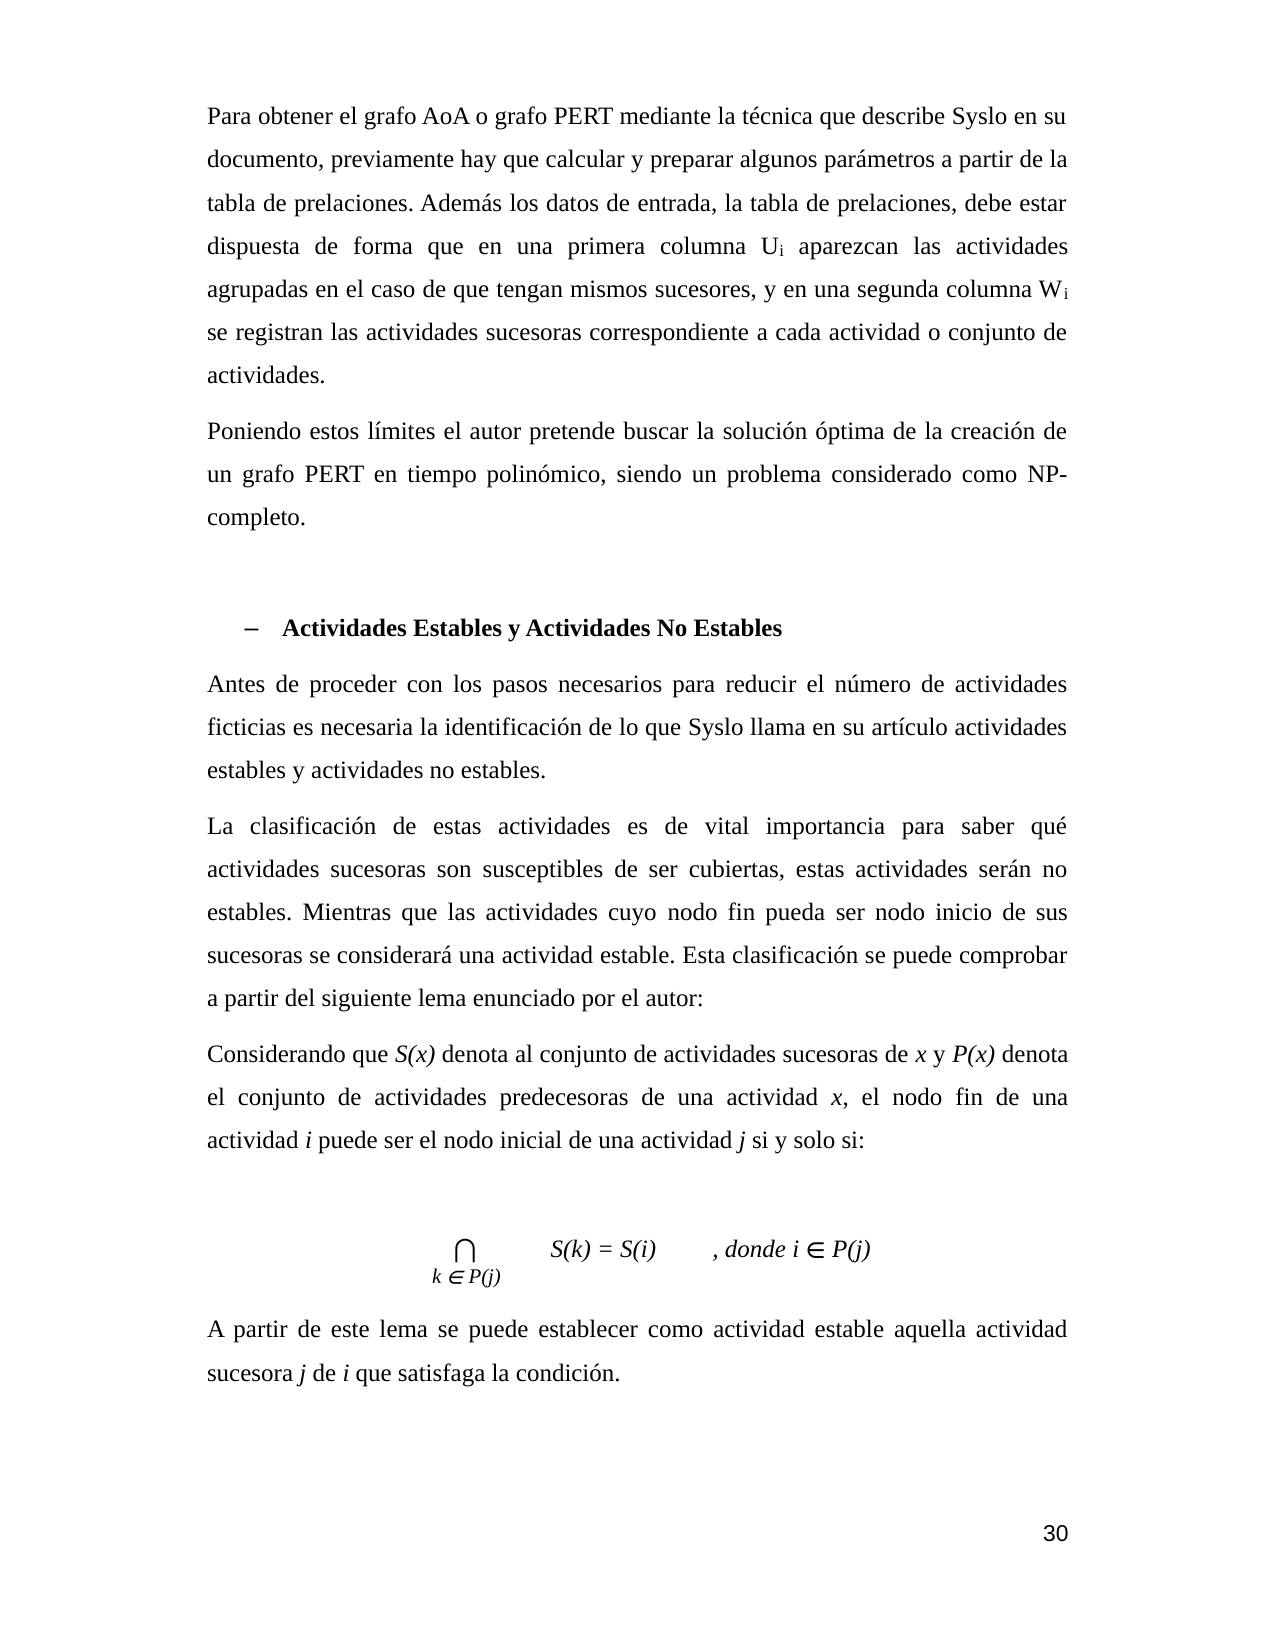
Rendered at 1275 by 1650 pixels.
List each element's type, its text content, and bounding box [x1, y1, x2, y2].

list Actividades Estables y Actividades No Estables [244, 613, 1068, 642]
text k ∈ P(j) [357, 1263, 1068, 1288]
text Para obtener el grafo AoA o grafo PERT mediante la técnica que describe Syslo en su documento, previamente hay que calcular y preparar algunos parámetros a partir de la tabla de prelaciones. Además los datos de entrada, la tabla de prelaciones, debe estar dispuesta de forma que en una primera columna Ui aparezcan las actividades agrupadas en el caso de que tengan mismos sucesores, y en una segunda columna Wi se registran las actividades sucesoras correspondiente a cada actividad o conjunto de actividades. [207, 101, 1068, 389]
text Poniendo estos límites el autor pretende buscar la solución óptima de la creación de un grafo PERT en tiempo polinómico, siendo un problema considerado como NP-completo. [207, 416, 1068, 531]
text Considerando que S(x) denota al conjunto de actividades sucesoras de x y P(x) denota el conjunto de actividades predecesoras de una actividad x, el nodo fin de una actividad i puede ser el nodo inicial de una actividad j si y solo si: [207, 1039, 1068, 1154]
text La clasificación de estas actividades es de vital importancia para saber qué actividades sucesoras son susceptibles de ser cubiertas, estas actividades serán no estables. Mientras que las actividades cuyo nodo fin pueda ser nodo inicio de sus sucesoras se considerará una actividad estable. Esta clasificación se puede comprobar a partir del siguiente lema enunciado por el autor: [207, 811, 1068, 1012]
text Antes de proceder con los pasos necesarios para reducir el número de actividades ficticias es necesaria la identificación de lo que Syslo llama en su artículo actividades estables y actividades no estables. [207, 669, 1068, 784]
text ⋂ S(k) = S(i) , donde i ∈ P(j) [357, 1233, 1068, 1263]
text A partir de este lema se puede establecer como actividad estable aquella actividad sucesora j de i que satisfaga la condición. [207, 1314, 1068, 1386]
